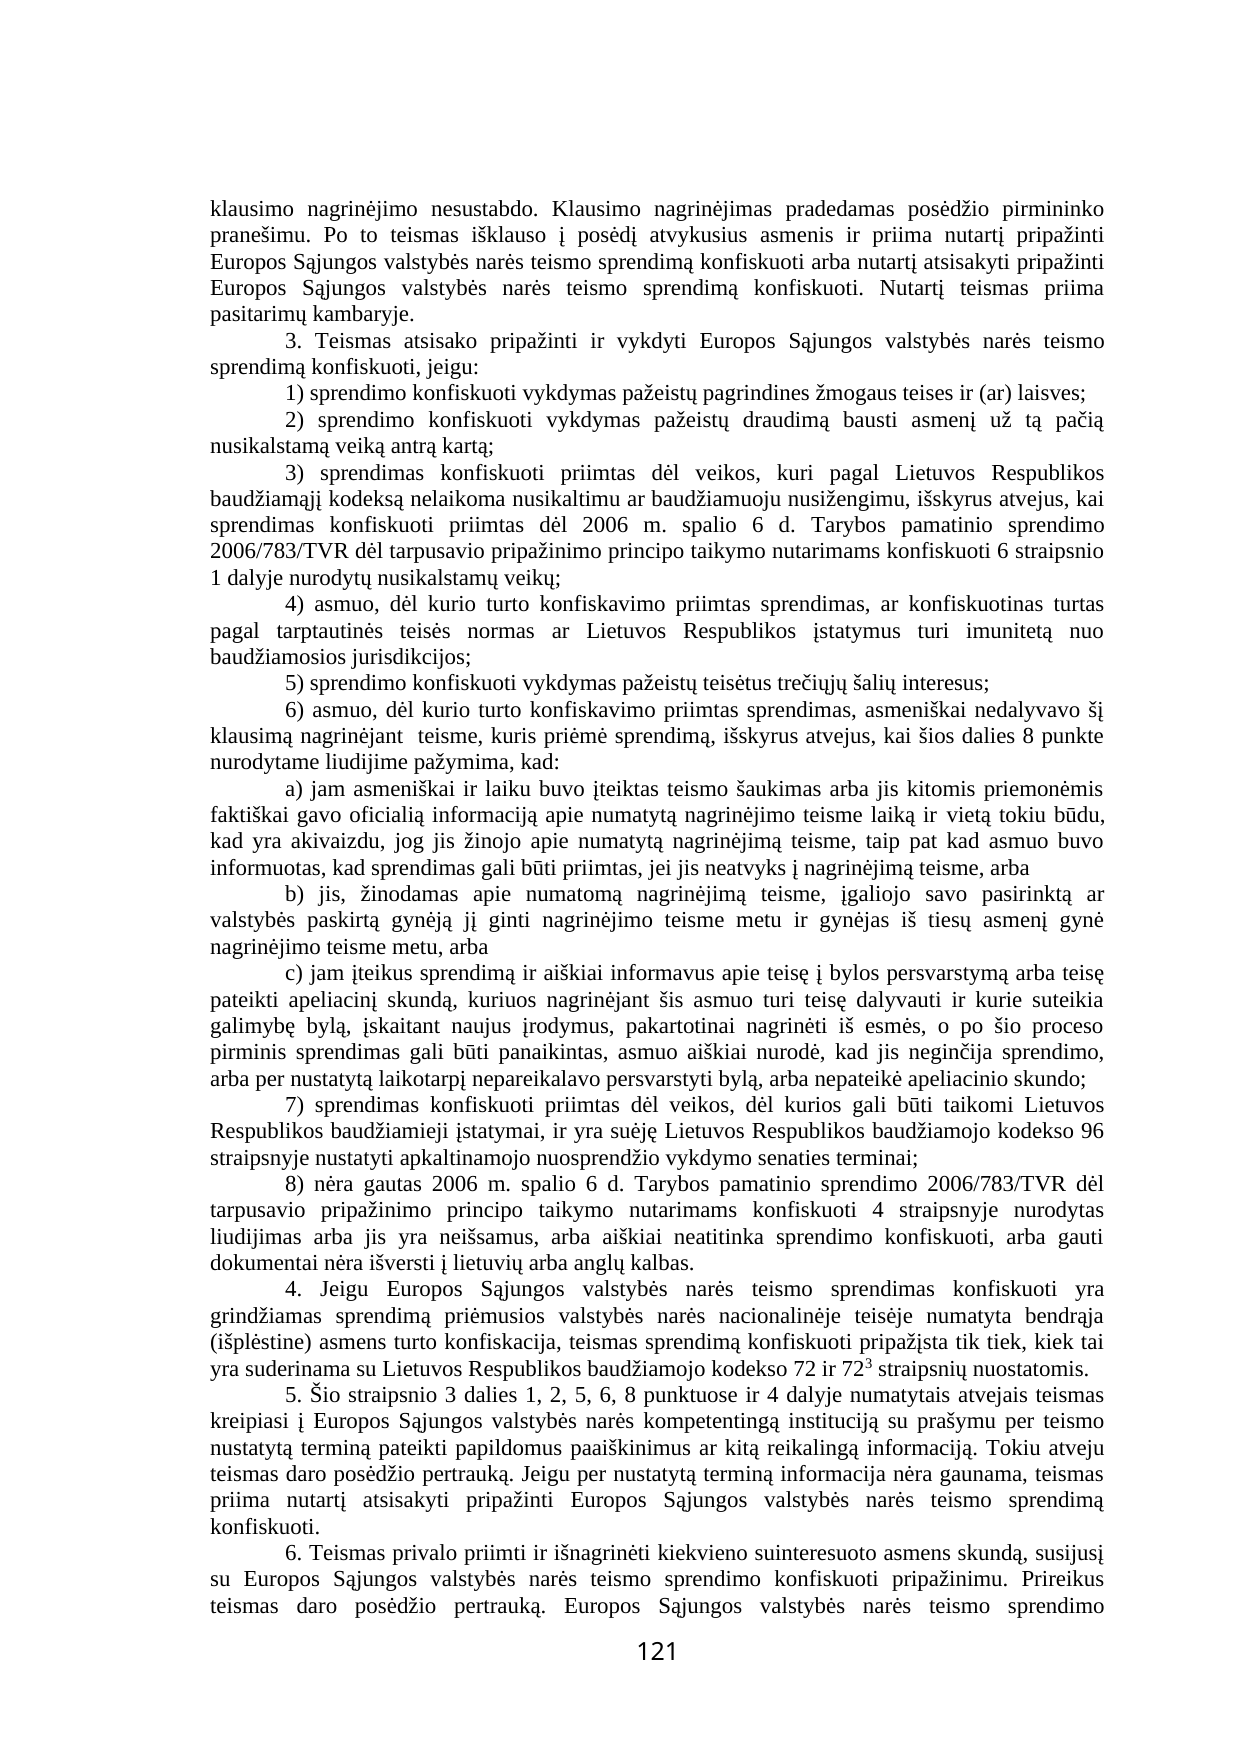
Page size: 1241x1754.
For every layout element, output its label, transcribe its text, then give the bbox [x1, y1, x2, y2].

text c) jam įteikus sprendimą ir aiškiai informavus apie teisę į bylos persvarstymą arba teisę pateikti apeliacinį skundą, kuriuos nagrinėjant šis asmuo turi teisę dalyvauti ir kurie suteikia galimybę bylą, įskaitant naujus įrodymus, pakartotinai nagrinėti iš esmės, o po šio proceso pirminis sprendimas gali būti panaikintas, asmuo aiškiai nurodė, kad jis neginčija sprendimo, arba per nustatytą laikotarpį nepareikalavo persvarstyti bylą, arba nepateikė apeliacinio skundo; [210, 959, 1106, 1091]
text 6. Teismas privalo priimti ir išnagrinėti kiekvieno suinteresuoto asmens skundą, susijusį su Europos Sąjungos valstybės narės teismo sprendimo konfiskuoti pripažinimu. Prireikus teismas daro posėdžio pertrauką. Europos Sąjungos valstybės narės teismo sprendimo [210, 1539, 1106, 1618]
text klausimo nagrinėjimo nesustabdo. Klausimo nagrinėjimas pradedamas posėdžio pirmininko pranešimu. Po to teismas išklauso į posėdį atvykusius asmenis ir priima nutartį pripažinti Europos Sąjungos valstybės narės teismo sprendimą konfiskuoti arba nutartį atsisakyti pripažinti Europos Sąjungos valstybės narės teismo sprendimą konfiskuoti. Nutartį teismas priima pasitarimų kambaryje. [210, 195, 1106, 327]
text 2) sprendimo konfiskuoti vykdymas pažeistų draudimą bausti asmenį už tą pačią nusikalstamą veiką antrą kartą; [210, 406, 1106, 458]
text 5) sprendimo konfiskuoti vykdymas pažeistų teisėtus trečiųjų šalių interesus; [210, 669, 1106, 696]
text a) jam asmeniškai ir laiku buvo įteiktas teismo šaukimas arba jis kitomis priemonėmis faktiškai gavo oficialią informaciją apie numatytą nagrinėjimo teisme laiką ir vietą tokiu būdu, kad yra akivaizdu, jog jis žinojo apie numatytą nagrinėjimą teisme, taip pat kad asmuo buvo informuotas, kad sprendimas gali būti priimtas, jei jis neatvyks į nagrinėjimą teisme, arba [210, 775, 1106, 880]
text 4) asmuo, dėl kurio turto konfiskavimo priimtas sprendimas, ar konfiskuotinas turtas pagal tarptautinės teisės normas ar Lietuvos Respublikos įstatymus turi imunitetą nuo baudžiamosios jurisdikcijos; [210, 590, 1106, 669]
text 8) nėra gautas 2006 m. spalio 6 d. Tarybos pamatinio sprendimo 2006/783/TVR dėl tarpusavio pripažinimo principo taikymo nutarimams konfiskuoti 4 straipsnyje nurodytas liudijimas arba jis yra neišsamus, arba aiškiai neatitinka sprendimo konfiskuoti, arba gauti dokumentai nėra išversti į lietuvių arba anglų kalbas. [210, 1170, 1106, 1276]
text 6) asmuo, dėl kurio turto konfiskavimo priimtas sprendimas, asmeniškai nedalyvavo šį klausimą nagrinėjant teisme, kuris priėmė sprendimą, išskyrus atvejus, kai šios dalies 8 punkte nurodytame liudijime pažymima, kad: [210, 696, 1106, 775]
text 7) sprendimas konfiskuoti priimtas dėl veikos, dėl kurios gali būti taikomi Lietuvos Respublikos baudžiamieji įstatymai, ir yra suėję Lietuvos Respublikos baudžiamojo kodekso 96 straipsnyje nustatyti apkaltinamojo nuosprendžio vykdymo senaties terminai; [210, 1091, 1106, 1170]
text 4. Jeigu Europos Sąjungos valstybės narės teismo sprendimas konfiskuoti yra grindžiamas sprendimą priėmusios valstybės narės nacionalinėje teisėje numatyta bendrąja (išplėstine) asmens turto konfiskacija, teismas sprendimą konfiskuoti pripažįsta tik tiek, kiek tai yra suderinama su Lietuvos Respublikos baudžiamojo kodekso 72 ir 723 straipsnių nuostatomis. [210, 1276, 1106, 1381]
text 1) sprendimo konfiskuoti vykdymas pažeistų pagrindines žmogaus teises ir (ar) laisves; [210, 379, 1106, 406]
text b) jis, žinodamas apie numatomą nagrinėjimą teisme, įgaliojo savo pasirinktą ar valstybės paskirtą gynėją jį ginti nagrinėjimo teisme metu ir gynėjas iš tiesų asmenį gynė nagrinėjimo teisme metu, arba [210, 880, 1106, 959]
text 3) sprendimas konfiskuoti priimtas dėl veikos, kuri pagal Lietuvos Respublikos baudžiamąjį kodeksą nelaikoma nusikaltimu ar baudžiamuoju nusižengimu, išskyrus atvejus, kai sprendimas konfiskuoti priimtas dėl 2006 m. spalio 6 d. Tarybos pamatinio sprendimo 2006/783/TVR dėl tarpusavio pripažinimo principo taikymo nutarimams konfiskuoti 6 straipsnio 1 dalyje nurodytų nusikalstamų veikų; [210, 458, 1106, 590]
text 3. Teismas atsisako pripažinti ir vykdyti Europos Sąjungos valstybės narės teismo sprendimą konfiskuoti, jeigu: [210, 327, 1106, 379]
text 5. Šio straipsnio 3 dalies 1, 2, 5, 6, 8 punktuose ir 4 dalyje numatytais atvejais teismas kreipiasi į Europos Sąjungos valstybės narės kompetentingą instituciją su prašymu per teismo nustatytą terminą pateikti papildomus paaiškinimus ar kitą reikalingą informaciją. Tokiu atveju teismas daro posėdžio pertrauką. Jeigu per nustatytą terminą informacija nėra gaunama, teismas priima nutartį atsisakyti pripažinti Europos Sąjungos valstybės narės teismo sprendimą konfiskuoti. [210, 1381, 1106, 1539]
